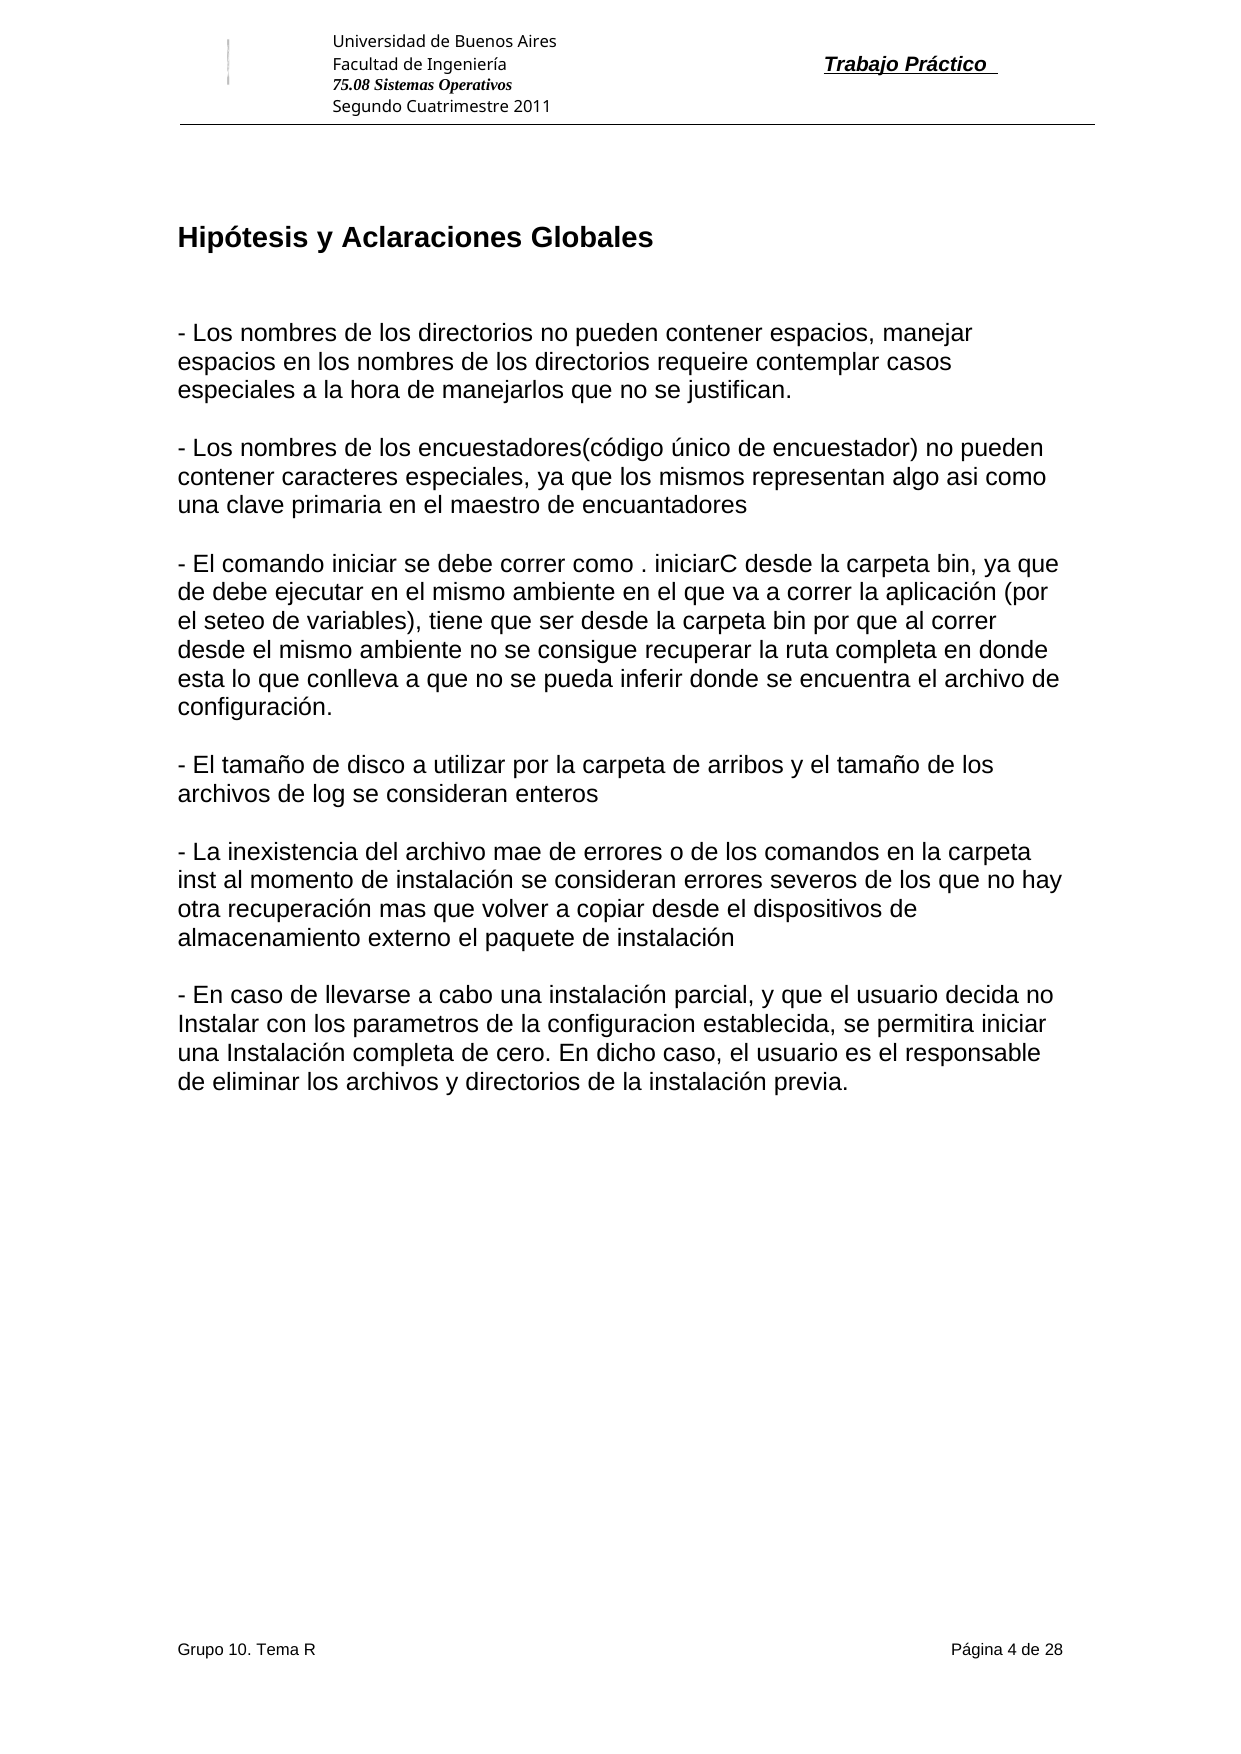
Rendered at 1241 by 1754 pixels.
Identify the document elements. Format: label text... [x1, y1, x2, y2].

text - El tamaño de disco a utilizar por la carpeta de arribos y el tamaño de los archivos de log se consideran enteros - La inexistencia del archivo mae de errores o de los comandos en la carpeta inst al momento de instalación se consideran errores severos de los que no hay otra recuperación mas que volver a copiar desde el dispositivos de almacenamiento externo el paquete de instalación - En caso de llevarse a cabo una instalación parcial, y que el usuario decida no Instalar con los parametros de la configuracion establecida, se permitira iniciar una Instalación completa de cero. En dicho caso, el usuario es el responsable de eliminar los archivos y directorios de la instalación previa. [177, 751, 1063, 1119]
text - Los nombres de los directorios no pueden contener espacios, manejar espacios en los nombres de los directorios requeire contemplar casos especiales a la hora de manejarlos que no se justifican. - Los nombres de los encuestadores(código único de encuestador) no pueden contener caracteres especiales, ya que los mismos representan algo asi como una clave primaria en el maestro de encuantadores [177, 318, 1063, 519]
text - El comando iniciar se debe correr como . iniciarC desde la carpeta bin, ya que de debe ejecutar en el mismo ambiente en el que va a correr la aplicación (por el seteo de variables), tiene que ser desde la carpeta bin por que al correr desde el mismo ambiente no se consigue recuperar la ruta completa en donde esta lo que conlleva a que no se pueda inferir donde se encuentra el archivo de configuración. [177, 548, 1063, 721]
subtitle Hipótesis y Aclaraciones Globales [177, 221, 1063, 254]
